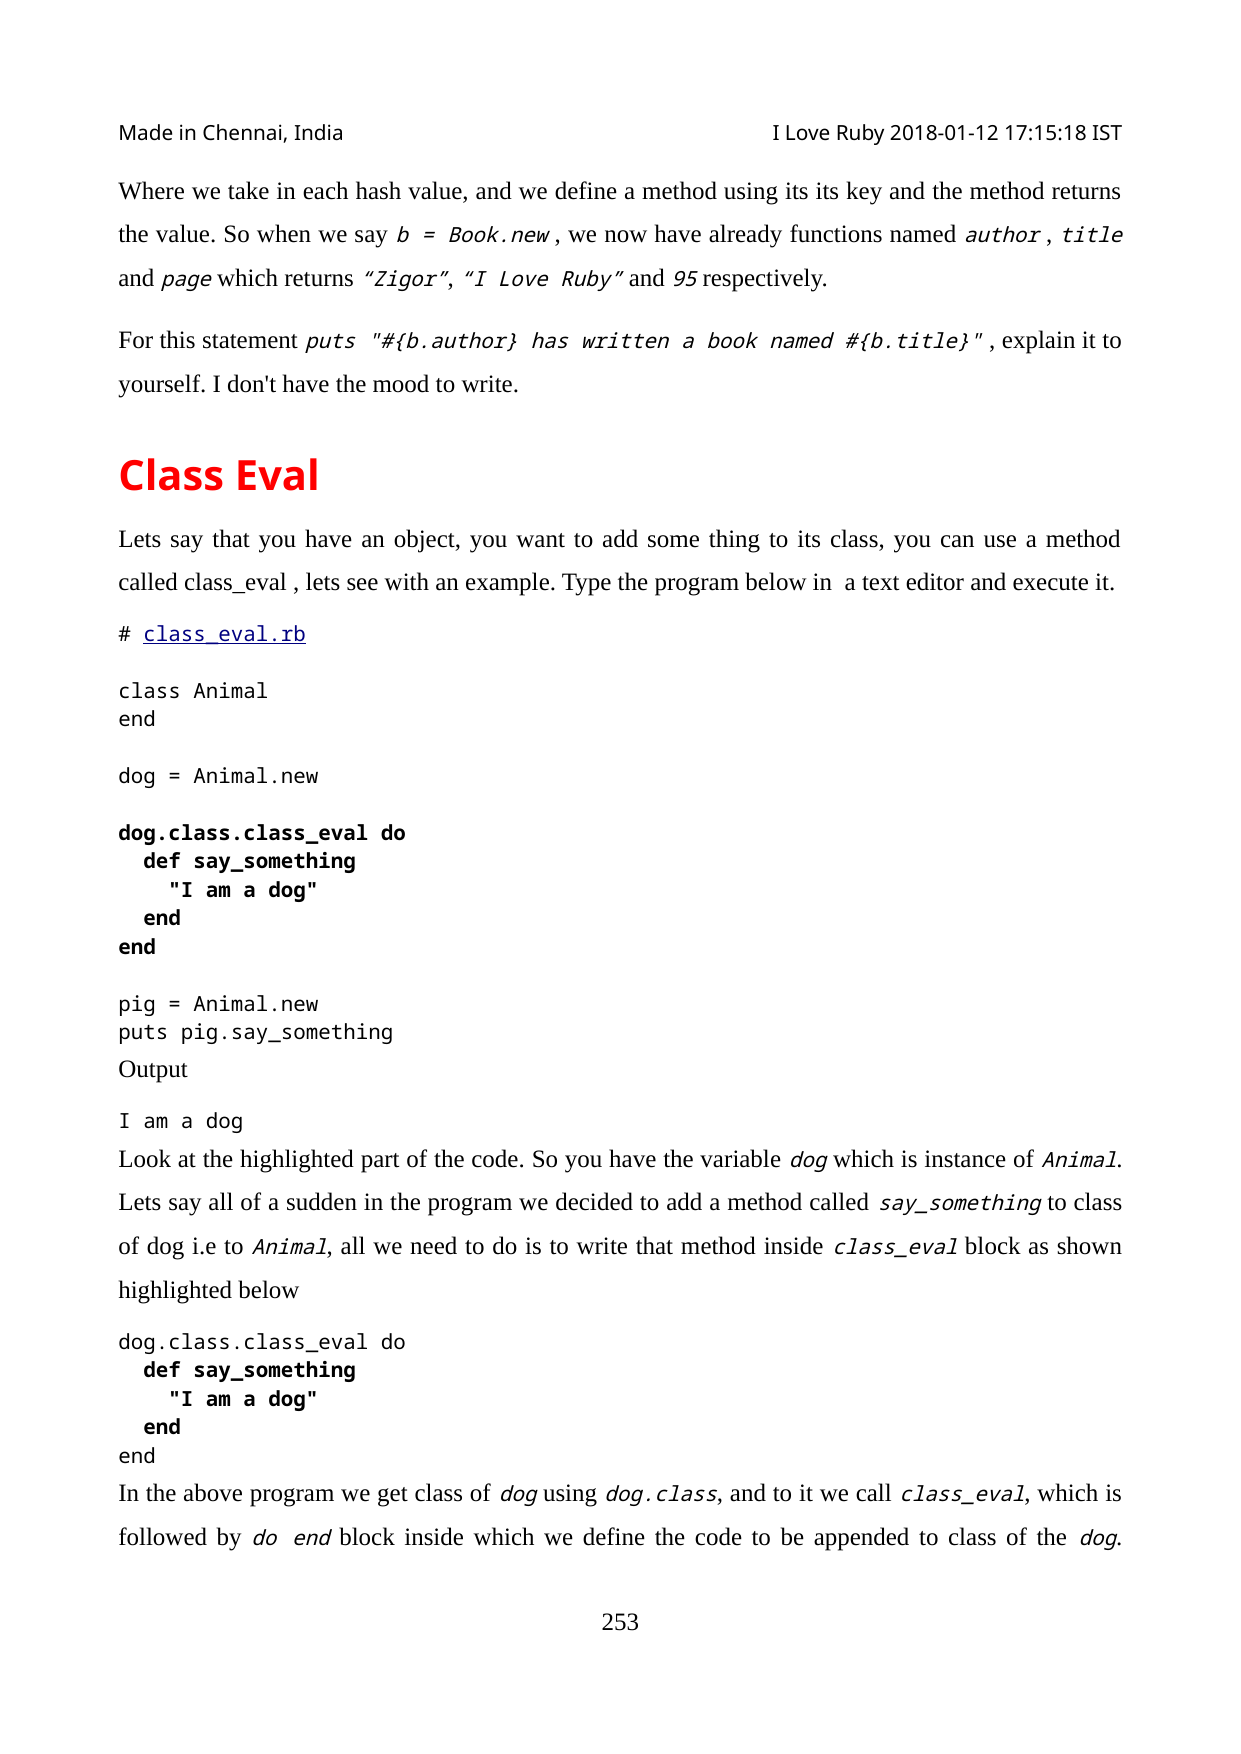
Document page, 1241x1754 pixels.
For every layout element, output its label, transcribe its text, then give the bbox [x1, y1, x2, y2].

text end [118, 1412, 1122, 1441]
text class Animal [118, 676, 1122, 704]
text # class_eval.rb [118, 619, 1122, 647]
text end [118, 932, 1122, 960]
text Where we take in each hash value, and we define a method using its its key and the method returns the value. So when we say b = Book.new , we now have already functions named author , title and page which returns “Zigor”, “I Love Ruby” and 95 respectively. [118, 176, 1122, 292]
text For this statement puts "#{b.author} has written a book named #{b.title}" , explain it to yourself. I don't have the mood to write. [118, 325, 1122, 397]
text Look at the highlighted part of the code. So you have the variable dog which is instance of Animal. Lets say all of a sudden in the program we decided to add a method called say_something to class of dog i.e to Animal, all we need to do is to write that method inside class_eval block as shown highlighted below [118, 1144, 1122, 1304]
text Lets say that you have an object, you want to add some thing to its class, you can use a method called class_eval , lets see with an example. Type the program below in a text editor and execute it. [118, 524, 1122, 596]
text "I am a dog" [118, 875, 1122, 903]
text dog = Animal.new [118, 761, 1122, 789]
text I am a dog [118, 1106, 1122, 1135]
text puts pig.say_something [118, 1017, 1122, 1046]
text end [118, 1441, 1122, 1469]
text dog.class.class_eval do [118, 1327, 1122, 1356]
text dog.class.class_eval do [118, 818, 1122, 846]
text end [118, 903, 1122, 932]
text In the above program we get class of dog using dog.class, and to it we call class_eval, which is followed by do end block inside which we define the code to be appended to class of the dog. [118, 1478, 1122, 1552]
subtitle Class Eval [118, 446, 1122, 502]
text Output [118, 1054, 1122, 1083]
text def say_something [118, 846, 1122, 875]
text pig = Animal.new [118, 989, 1122, 1017]
text end [118, 704, 1122, 733]
text def say_something [118, 1356, 1122, 1384]
text "I am a dog" [118, 1384, 1122, 1412]
